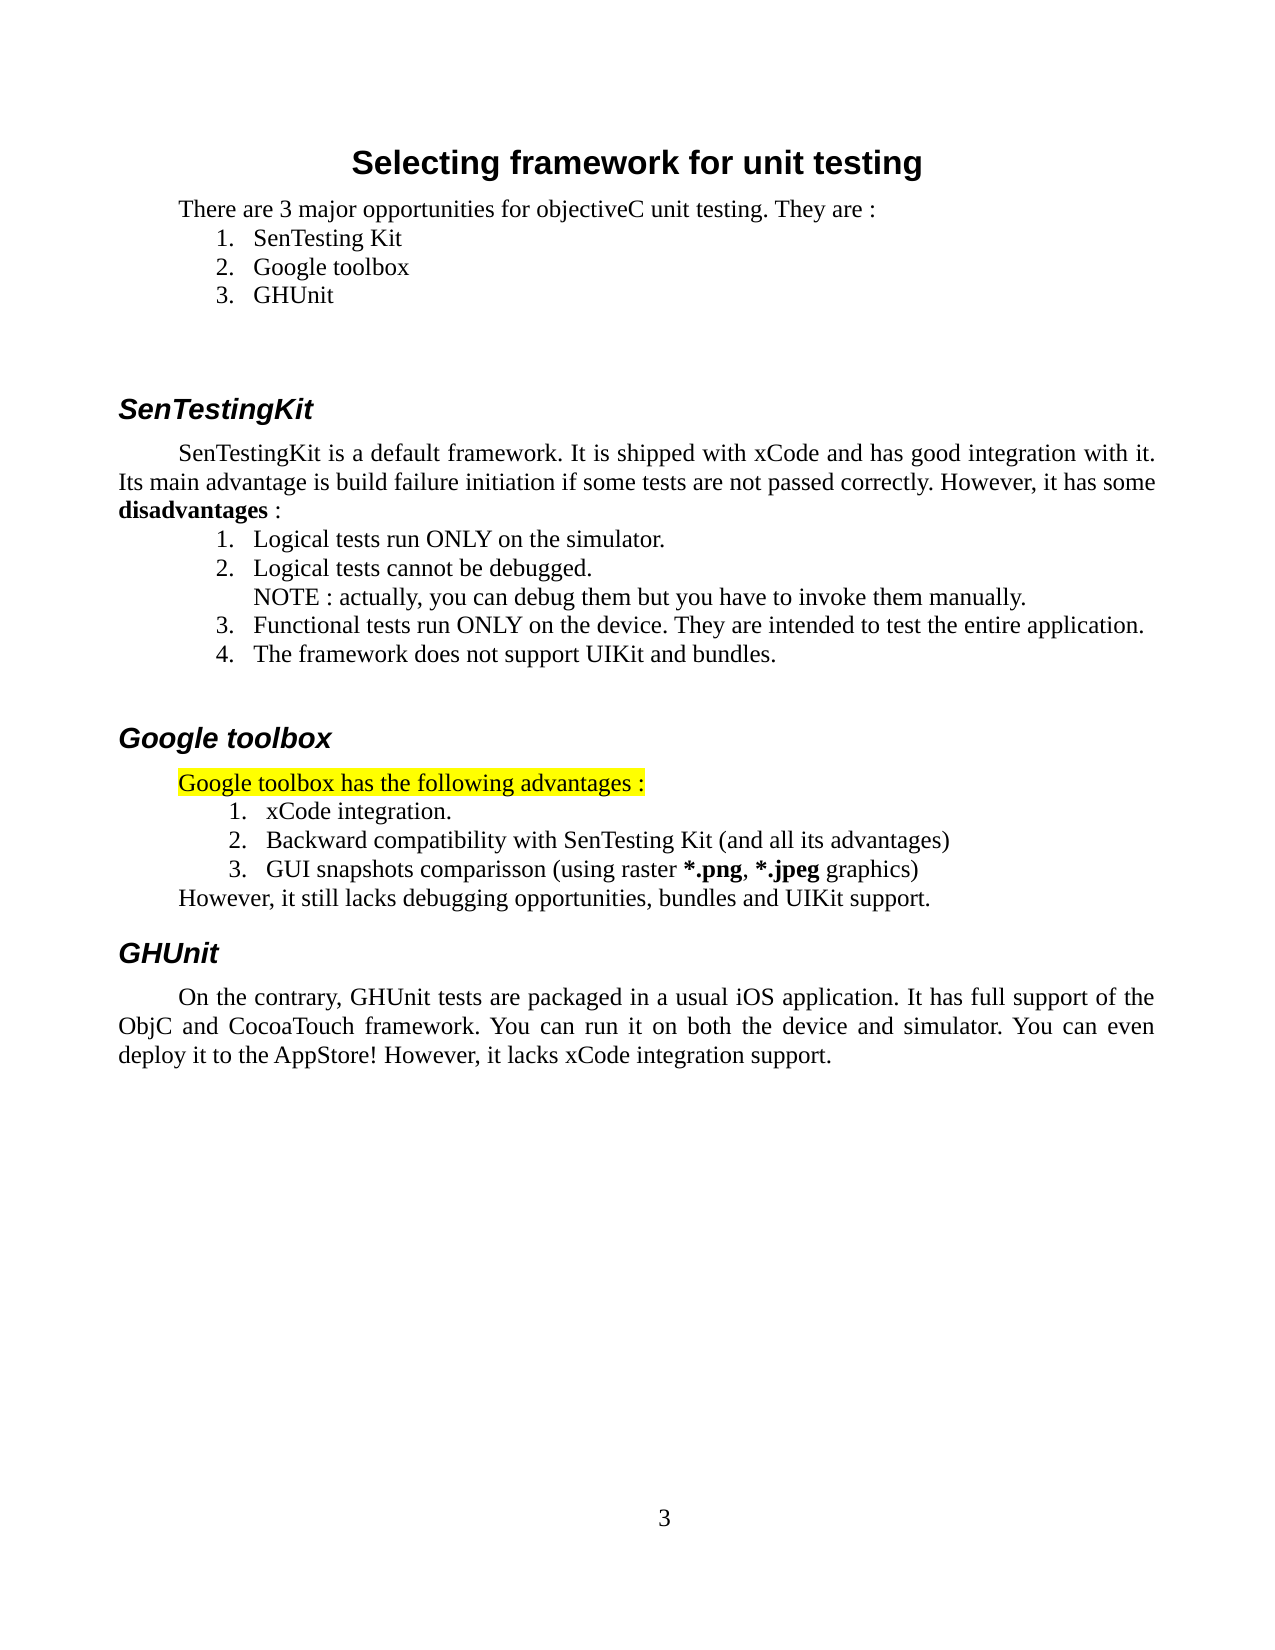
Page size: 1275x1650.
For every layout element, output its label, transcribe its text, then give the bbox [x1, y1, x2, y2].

list Functional tests run ONLY on the device. They are intended to test the entire application. [216, 610, 1157, 639]
list NOTE : actually, you can debug them but you have to invoke them manually. [216, 582, 1157, 610]
list Logical tests run ONLY on the simulator. [216, 524, 1157, 553]
subtitle SenTestingKit [118, 392, 1157, 425]
subtitle GHUnit [118, 936, 1157, 970]
list Google toolbox [216, 252, 1157, 281]
text However, it still lacks debugging opportunities, bundles and UIKit support. [118, 883, 1157, 911]
text Google toolbox has the following advantages : [118, 768, 1157, 796]
list xCode integration. [228, 796, 1157, 825]
list Backward compatibility with SenTesting Kit (and all its advantages) [228, 825, 1157, 854]
subtitle Google toolbox [118, 722, 1157, 755]
list The framework does not support UIKit and bundles. [216, 639, 1157, 668]
list SenTesting Kit [216, 223, 1157, 252]
text SenTestingKit is a default framework. It is shipped with xCode and has good integration with it. Its main advantage is build failure initiation if some tests are not passed correctly. However, it has some disadvantages : [118, 438, 1157, 524]
text On the contrary, GHUnit tests are packaged in a usual iOS application. It has full support of the ObjC and CocoaTouch framework. You can run it on both the device and simulator. You can even deploy it to the AppStore! However, it lacks xCode integration support. [118, 982, 1157, 1069]
text There are 3 major opportunities for objectiveC unit testing. They are : [118, 194, 1157, 223]
subtitle Selecting framework for unit testing [118, 143, 1157, 182]
list GUI snapshots comparisson (using raster *.png, *.jpeg graphics) [228, 854, 1157, 883]
list Logical tests cannot be debugged. [216, 553, 1157, 582]
list GHUnit [216, 281, 1157, 309]
